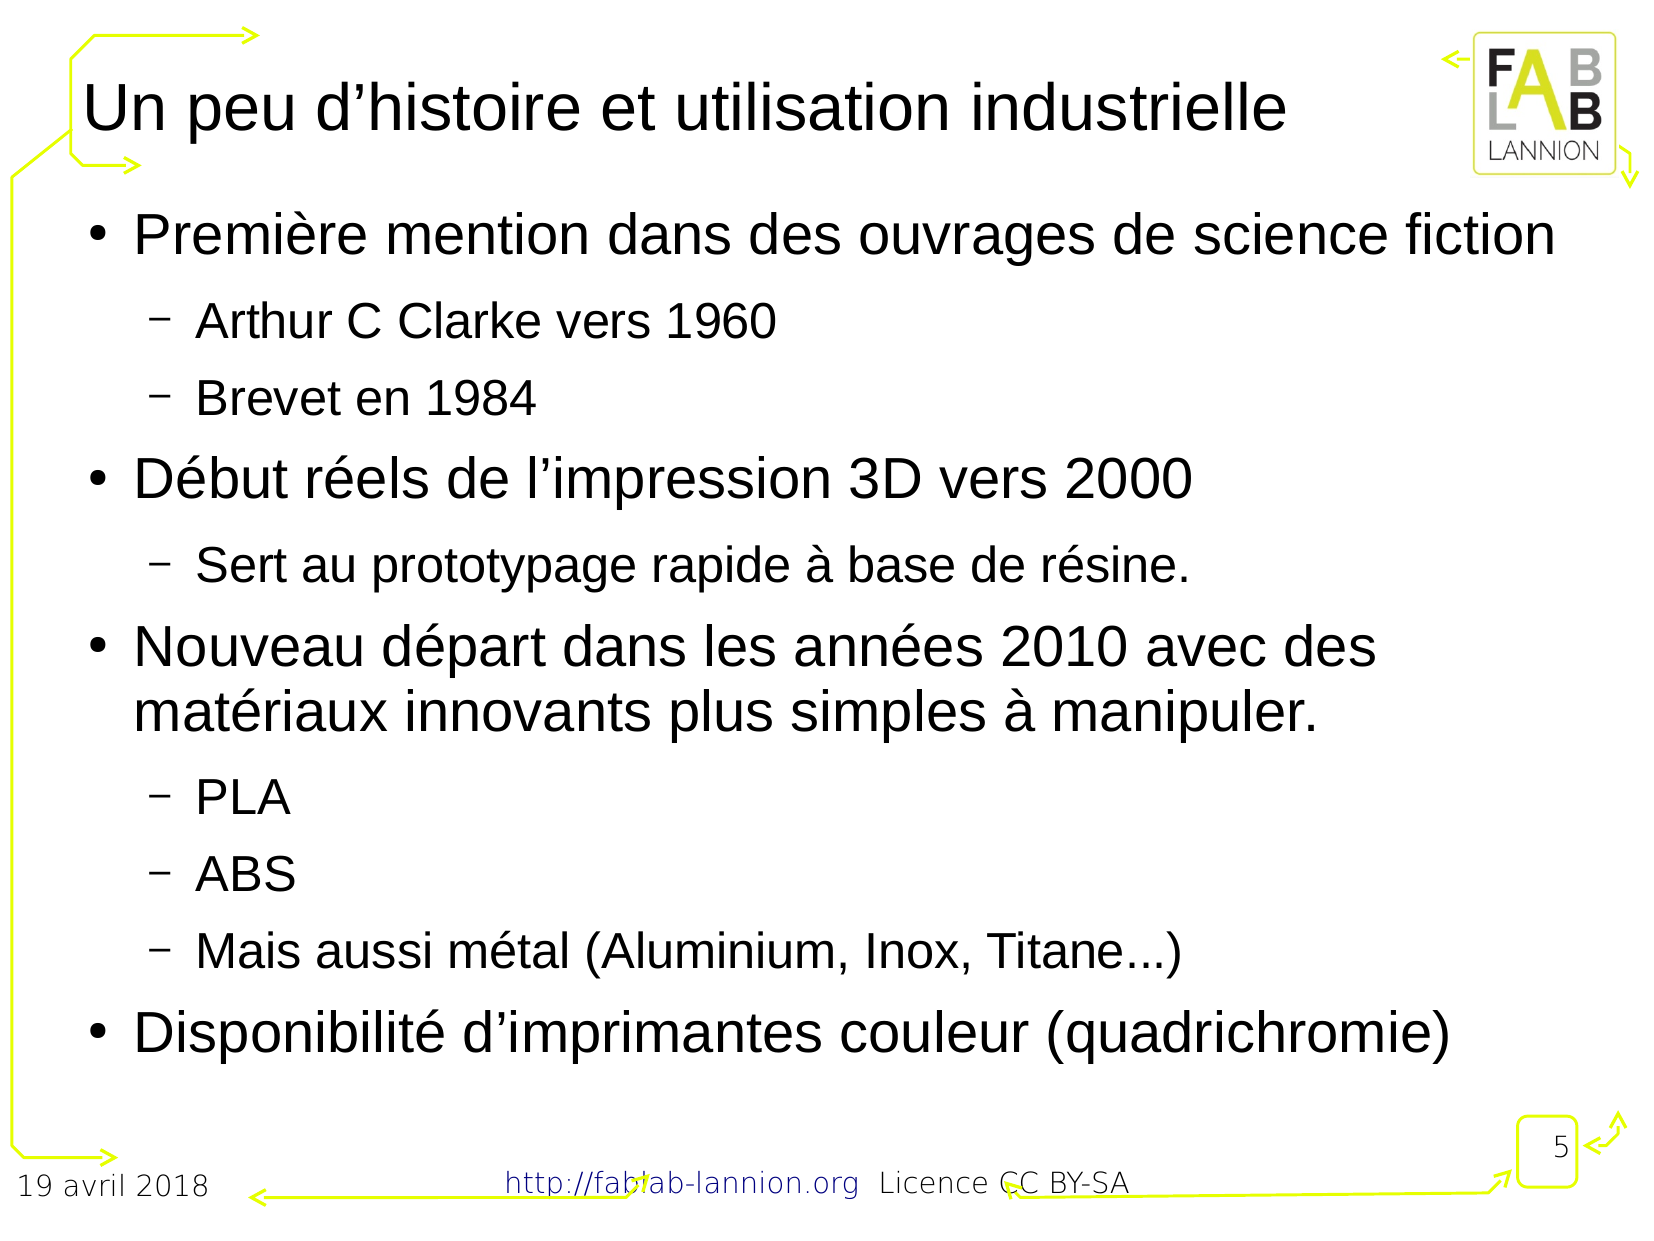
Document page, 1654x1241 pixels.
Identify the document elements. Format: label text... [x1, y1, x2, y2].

picture [1470, 29, 1619, 178]
title Un peu d’histoire et utilisation industrielle [82, 49, 1441, 166]
list Première mention dans des ouvrages de science fiction Arthur C Clarke vers 1960 Brevet en 1984 Début réels de l’impression 3D vers 2000 Sert au prototypage rapide à base de résine. Nouveau départ dans les années 2010 avec des matériaux innovants plus simples à manipuler. PLA ABS Mais aussi métal (Aluminium, Inox, Titane...) Disponibilité d’imprimantes couleur (quadrichromie) [72, 202, 1561, 1088]
